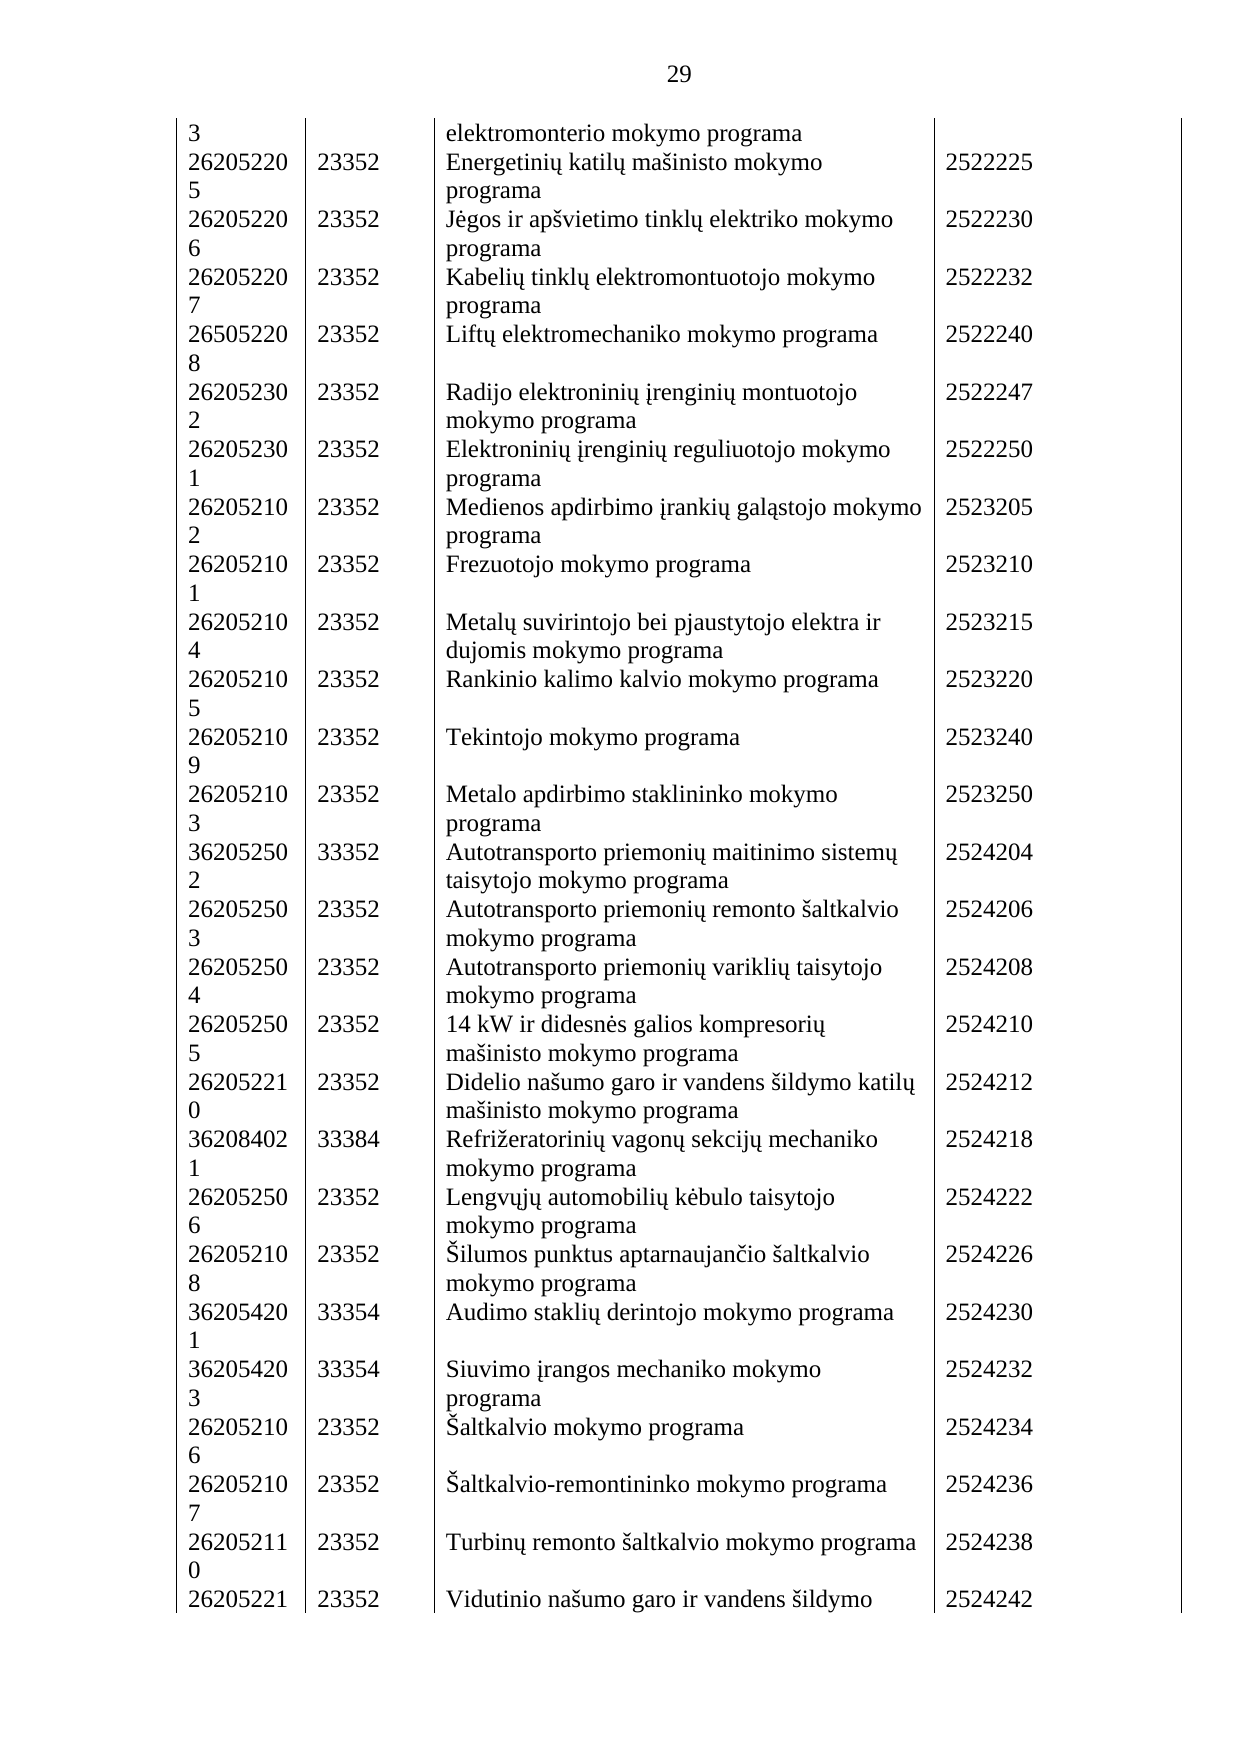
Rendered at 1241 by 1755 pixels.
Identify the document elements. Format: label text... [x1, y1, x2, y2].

table_cell 23352 [306, 1067, 434, 1124]
table_cell 23352 [306, 779, 434, 837]
table_cell Metalų suvirintojo bei pjaustytojo elektra ir dujomis mokymo programa [435, 607, 934, 664]
table_cell Turbinų remonto šaltkalvio mokymo programa [435, 1527, 934, 1584]
table_cell 262052207 [177, 262, 305, 319]
table_cell 362054203 [177, 1354, 305, 1412]
table_cell 362084021 [177, 1124, 305, 1182]
table_cell 2524230 [935, 1297, 1181, 1354]
table_cell 23352 [306, 434, 434, 492]
table_cell 2524210 [935, 1009, 1181, 1067]
table_cell 23352 [306, 204, 434, 262]
table_cell [306, 118, 434, 147]
table_cell 2522240 [935, 319, 1181, 377]
table_cell Autotransporto priemonių variklių taisytojo mokymo programa [435, 952, 934, 1009]
table_cell Autotransporto priemonių maitinimo sistemų taisytojo mokymo programa [435, 837, 934, 894]
table_cell 23352 [306, 1239, 434, 1297]
table_cell 23352 [306, 1527, 434, 1584]
table_cell 2524242 [935, 1584, 1181, 1613]
table_cell Frezuotojo mokymo programa [435, 549, 934, 607]
table_cell Autotransporto priemonių remonto šaltkalvio mokymo programa [435, 894, 934, 952]
table_cell 2524212 [935, 1067, 1181, 1124]
table_cell Refrižeratorinių vagonų sekcijų mechaniko mokymo programa [435, 1124, 934, 1182]
table_cell 23352 [306, 147, 434, 204]
table_cell Metalo apdirbimo staklininko mokymo programa [435, 779, 934, 837]
table_cell 2522250 [935, 434, 1181, 492]
table_cell 262052210 [177, 1067, 305, 1124]
table_cell 23352 [306, 1469, 434, 1527]
table_cell 23352 [306, 1584, 434, 1613]
table_cell 14 kW ir didesnės galios kompresorių mašinisto mokymo programa [435, 1009, 934, 1067]
table_cell Tekintojo mokymo programa [435, 722, 934, 779]
table_cell Šaltkalvio mokymo programa [435, 1412, 934, 1469]
table_cell 2522230 [935, 204, 1181, 262]
table_cell 33354 [306, 1354, 434, 1412]
table_cell 262052104 [177, 607, 305, 664]
table_cell 23352 [306, 1182, 434, 1239]
table_cell 262052107 [177, 1469, 305, 1527]
table_cell 262052105 [177, 664, 305, 722]
table_cell Lengvųjų automobilių kėbulo taisytojo mokymo programa [435, 1182, 934, 1239]
table_cell 265052208 [177, 319, 305, 377]
table_cell 2524238 [935, 1527, 1181, 1584]
table_cell 2524232 [935, 1354, 1181, 1412]
table_cell 23352 [306, 722, 434, 779]
table_cell 262052106 [177, 1412, 305, 1469]
table_cell 2524206 [935, 894, 1181, 952]
table_cell Medienos apdirbimo įrankių galąstojo mokymo programa [435, 492, 934, 549]
table_cell 26205221 [177, 1584, 305, 1613]
table_cell Liftų elektromechaniko mokymo programa [435, 319, 934, 377]
table_cell 262052302 [177, 377, 305, 434]
table_cell 262052108 [177, 1239, 305, 1297]
table_cell 262052103 [177, 779, 305, 837]
table_cell Didelio našumo garo ir vandens šildymo katilų mašinisto mokymo programa [435, 1067, 934, 1124]
table_cell 2523250 [935, 779, 1181, 837]
table_cell 33354 [306, 1297, 434, 1354]
table_cell 23352 [306, 1412, 434, 1469]
table_cell Rankinio kalimo kalvio mokymo programa [435, 664, 934, 722]
table_cell 2523210 [935, 549, 1181, 607]
table_cell 262052205 [177, 147, 305, 204]
table_cell Siuvimo įrangos mechaniko mokymo programa [435, 1354, 934, 1412]
table_cell 262052110 [177, 1527, 305, 1584]
table_cell 2524236 [935, 1469, 1181, 1527]
table_cell 3 [177, 118, 305, 147]
table_cell 23352 [306, 549, 434, 607]
table_cell 262052301 [177, 434, 305, 492]
table_cell 23352 [306, 894, 434, 952]
table_cell 262052504 [177, 952, 305, 1009]
table_cell 262052506 [177, 1182, 305, 1239]
table_cell 2523205 [935, 492, 1181, 549]
table_cell 2522225 [935, 147, 1181, 204]
table_cell 2523240 [935, 722, 1181, 779]
table_cell 2523220 [935, 664, 1181, 722]
table_cell Šilumos punktus aptarnaujančio šaltkalvio mokymo programa [435, 1239, 934, 1297]
table_cell 2524226 [935, 1239, 1181, 1297]
table_cell elektromonterio mokymo programa [435, 118, 934, 147]
table_cell 362052502 [177, 837, 305, 894]
table_cell 2522247 [935, 377, 1181, 434]
table_cell 2524234 [935, 1412, 1181, 1469]
table_cell 2524204 [935, 837, 1181, 894]
table_cell 33384 [306, 1124, 434, 1182]
table_cell Jėgos ir apšvietimo tinklų elektriko mokymo programa [435, 204, 934, 262]
table_cell [935, 118, 1181, 147]
table_cell 23352 [306, 319, 434, 377]
table_cell Energetinių katilų mašinisto mokymo programa [435, 147, 934, 204]
table_cell 2524208 [935, 952, 1181, 1009]
table_cell 262052101 [177, 549, 305, 607]
table_cell Vidutinio našumo garo ir vandens šildymo [435, 1584, 934, 1613]
table_cell 33352 [306, 837, 434, 894]
table_cell Radijo elektroninių įrenginių montuotojo mokymo programa [435, 377, 934, 434]
table_cell 262052206 [177, 204, 305, 262]
table_cell 2524218 [935, 1124, 1181, 1182]
table_cell 2523215 [935, 607, 1181, 664]
table_cell 262052109 [177, 722, 305, 779]
table_cell Elektroninių įrenginių reguliuotojo mokymo programa [435, 434, 934, 492]
table_cell 23352 [306, 607, 434, 664]
table_cell 2524222 [935, 1182, 1181, 1239]
table_cell Audimo staklių derintojo mokymo programa [435, 1297, 934, 1354]
table_cell 23352 [306, 377, 434, 434]
table_cell 23352 [306, 492, 434, 549]
table_cell 23352 [306, 1009, 434, 1067]
table_cell Šaltkalvio-remontininko mokymo programa [435, 1469, 934, 1527]
table_cell 23352 [306, 952, 434, 1009]
table_cell 23352 [306, 262, 434, 319]
table_cell 23352 [306, 664, 434, 722]
table_cell 262052503 [177, 894, 305, 952]
table_cell 2522232 [935, 262, 1181, 319]
table_cell Kabelių tinklų elektromontuotojo mokymo programa [435, 262, 934, 319]
table_cell 262052505 [177, 1009, 305, 1067]
table_cell 362054201 [177, 1297, 305, 1354]
table_cell 262052102 [177, 492, 305, 549]
